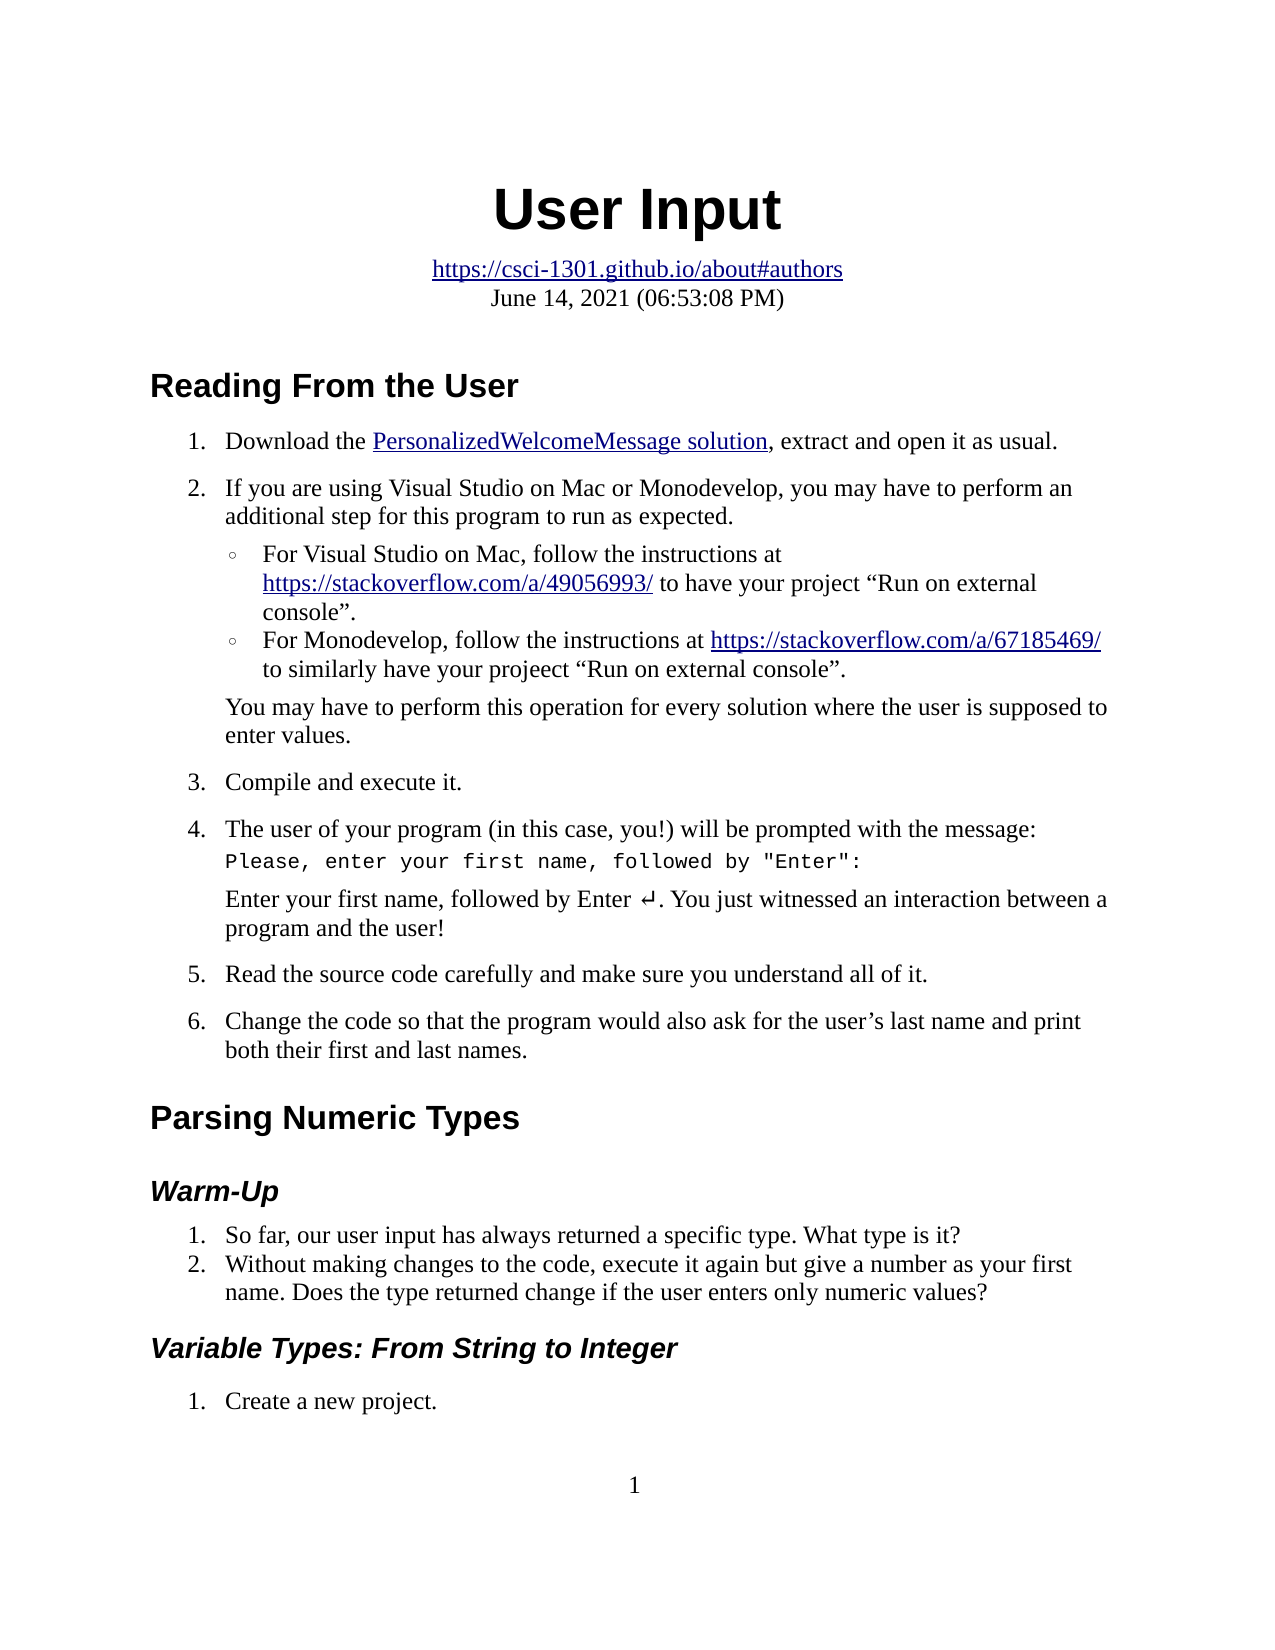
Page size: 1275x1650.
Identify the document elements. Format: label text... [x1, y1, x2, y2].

list Download the PersonalizedWelcomeMessage solution, extract and open it as usual. [187, 426, 1125, 455]
text https://csci-1301.github.io/about#authors [150, 254, 1125, 283]
text June 14, 2021 (06:53:08 PM) [150, 283, 1125, 312]
subtitle Variable Types: From String to Integer [150, 1331, 1125, 1365]
list The user of your program (in this case, you!) will be prompted with the message: [187, 814, 1125, 843]
list For Visual Studio on Mac, follow the instructions at https://stackoverflow.com/a/49056993/ to have your project “Run on external console”. [225, 539, 1125, 625]
list Compile and execute it. [187, 767, 1125, 796]
list Create a new project. [187, 1386, 1125, 1415]
list Read the source code carefully and make sure you understand all of it. [187, 959, 1125, 988]
list Change the code so that the program would also ask for the user’s last name and print both their first and last names. [187, 1006, 1125, 1064]
subtitle Reading From the User [150, 366, 1125, 404]
list So far, our user input has always returned a specific type. What type is it? [187, 1220, 1125, 1249]
list If you are using Visual Studio on Mac or Monodevelop, you may have to perform an additional step for this program to run as expected. [187, 473, 1125, 530]
list Enter your first name, followed by Enter ↵. You just witnessed an interaction between a program and the user! [187, 884, 1125, 942]
list Please, enter your first name, followed by "Enter": [187, 852, 1125, 875]
list Without making changes to the code, execute it again but give a number as your first name. Does the type returned change if the user enters only numeric values? [187, 1249, 1125, 1306]
subtitle Warm-Up [150, 1174, 1125, 1207]
subtitle Parsing Numeric Types [150, 1098, 1125, 1136]
list For Monodevelop, follow the instructions at https://stackoverflow.com/a/67185469/ to similarly have your projeect “Run on external console”. [225, 625, 1125, 683]
list You may have to perform this operation for every solution where the user is supposed to enter values. [187, 692, 1125, 749]
title User Input [150, 175, 1125, 242]
